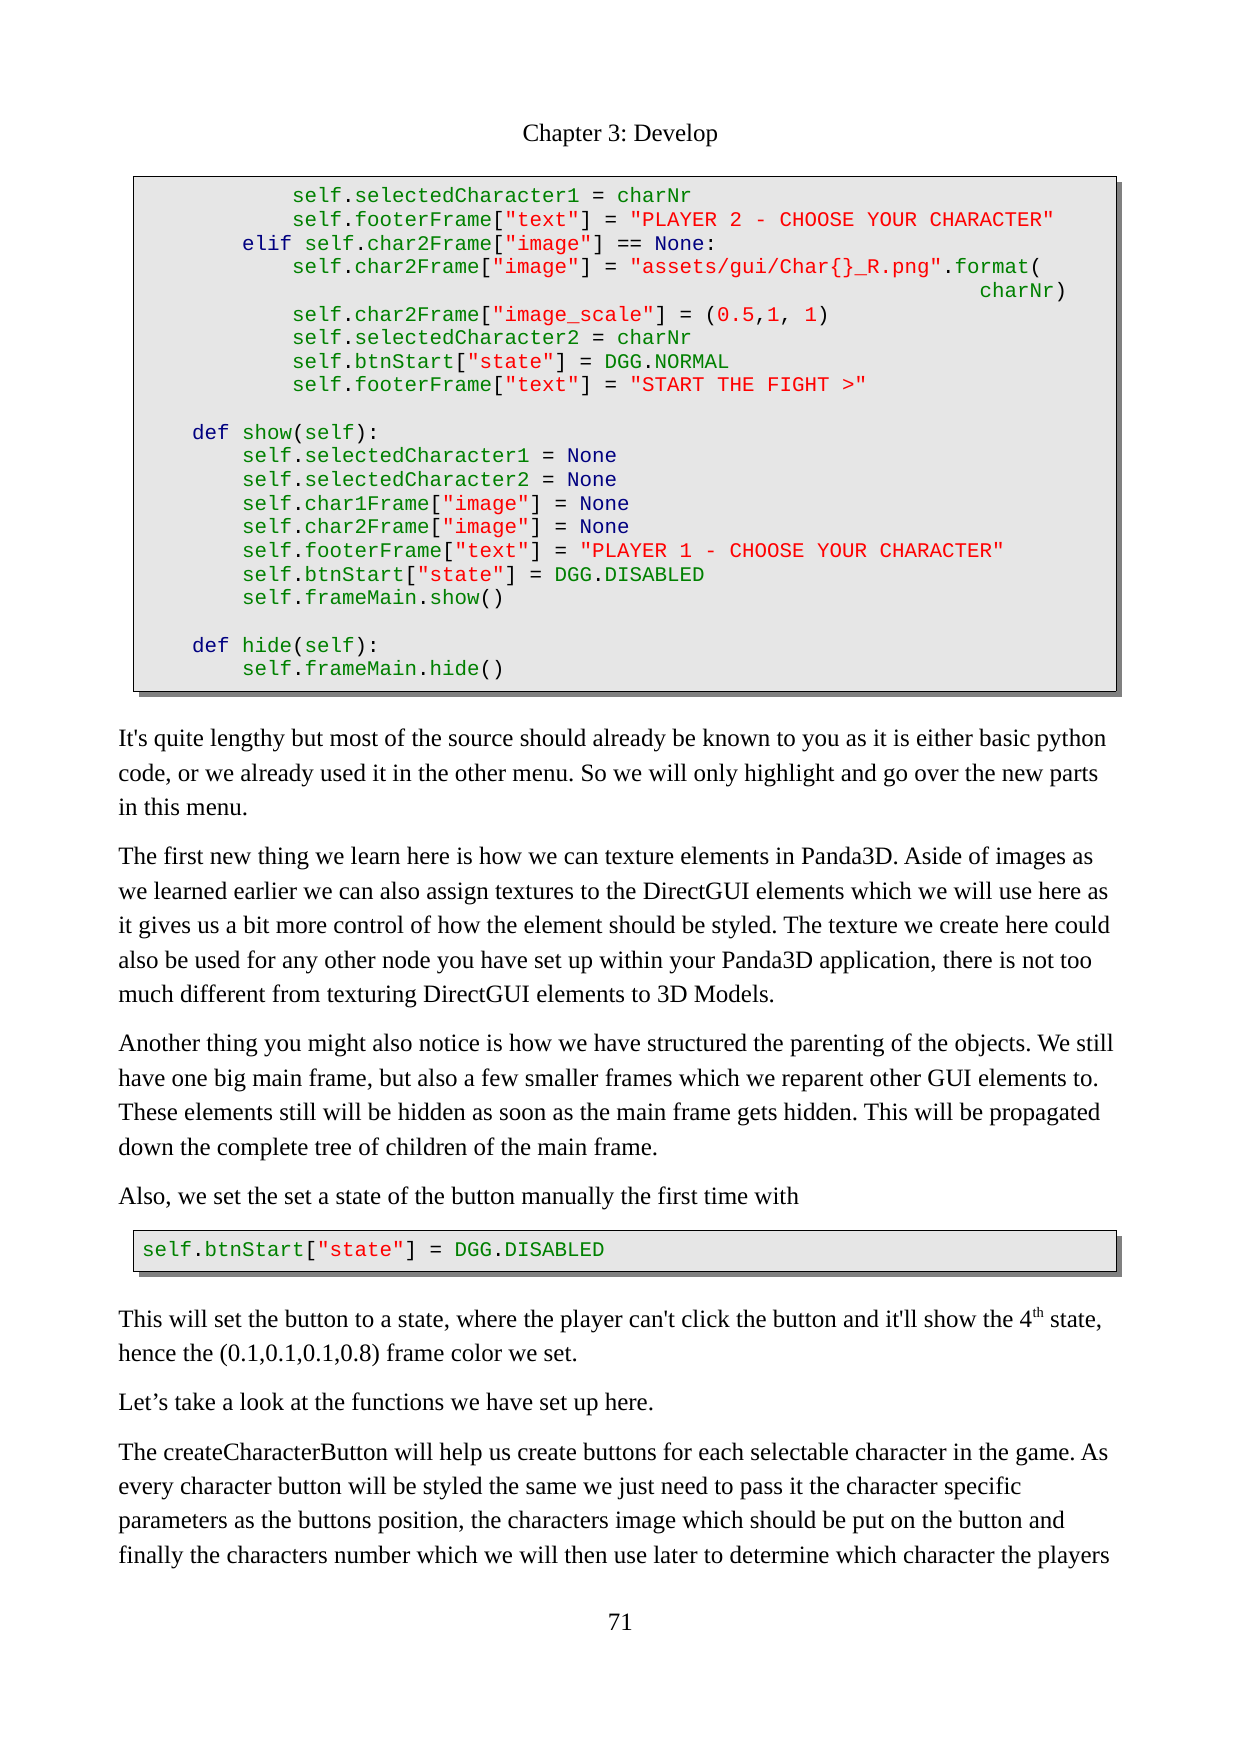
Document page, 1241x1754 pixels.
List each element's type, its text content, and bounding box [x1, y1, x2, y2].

text Another thing you might also notice is how we have structured the parenting of the objects. We still have one big main frame, but also a few smaller frames which we reparent other GUI elements to. These elements still will be hidden as soon as the main frame gets hidden. This will be propagated down the complete tree of children of the main frame. [118, 1028, 1122, 1161]
text self.char1Frame["image"] = None [134, 484, 1116, 507]
text self.selectedCharacter2 = None [134, 460, 1116, 484]
text self.char2Frame["image"] = None [134, 507, 1116, 531]
text def show(self): [134, 413, 1116, 436]
text self.selectedCharacter2 = charNr [134, 318, 1116, 342]
text self.frameMain.show() [134, 578, 1116, 602]
text self.char2Frame["image"] = "assets/gui/Char{}_R.png".format( [134, 247, 1116, 271]
text self.btnStart["state"] = DGG.DISABLED [134, 555, 1116, 578]
text self.frameMain.hide() [134, 649, 1116, 691]
text Let’s take a look at the functions we have set up here. [118, 1387, 1122, 1416]
text self.char2Frame["image_scale"] = (0.5,1, 1) [134, 294, 1116, 318]
text self.footerFrame["text"] = "PLAYER 1 - CHOOSE YOUR CHARACTER" [134, 531, 1116, 555]
text self.selectedCharacter1 = charNr [134, 177, 1116, 200]
text Also, we set the set a state of the button manually the first time with [118, 1181, 1122, 1209]
text The first new thing we learn here is how we can texture elements in Panda3D. Aside of images as we learned earlier we can also assign textures to the DirectGUI elements which we will use here as it gives us a bit more control of how the element should be styled. The texture we create here could also be used for any other node you have set up within your Panda3D application, there is not too much different from texturing DirectGUI elements to 3D Models. [118, 841, 1122, 1008]
text This will set the button to a state, where the player can't click the button and it'll show the 4th state, hence the (0.1,0.1,0.1,0.8) frame color we set. [118, 1304, 1122, 1367]
text It's quite lengthy but most of the source should already be known to you as it is either basic python code, or we already used it in the other menu. So we will only highlight and go over the new parts in this menu. [118, 723, 1122, 821]
text elif self.char2Frame["image"] == None: [134, 224, 1116, 247]
text self.footerFrame["text"] = "START THE FIGHT >" [134, 366, 1116, 389]
text The createCharacterButton will help us create buttons for each selectable character in the game. As every character button will be styled the same we just need to pass it the character specific parameters as the buttons position, the characters image which should be put on the button and finally the characters number which we will then use later to determine which character the players [118, 1437, 1122, 1569]
text self.btnStart["state"] = DGG.DISABLED [134, 1231, 1116, 1271]
text def hide(self): [134, 626, 1116, 649]
text self.selectedCharacter1 = None [134, 436, 1116, 460]
text self.footerFrame["text"] = "PLAYER 2 - CHOOSE YOUR CHARACTER" [134, 200, 1116, 224]
text self.btnStart["state"] = DGG.NORMAL [134, 342, 1116, 366]
text charNr) [134, 271, 1116, 294]
